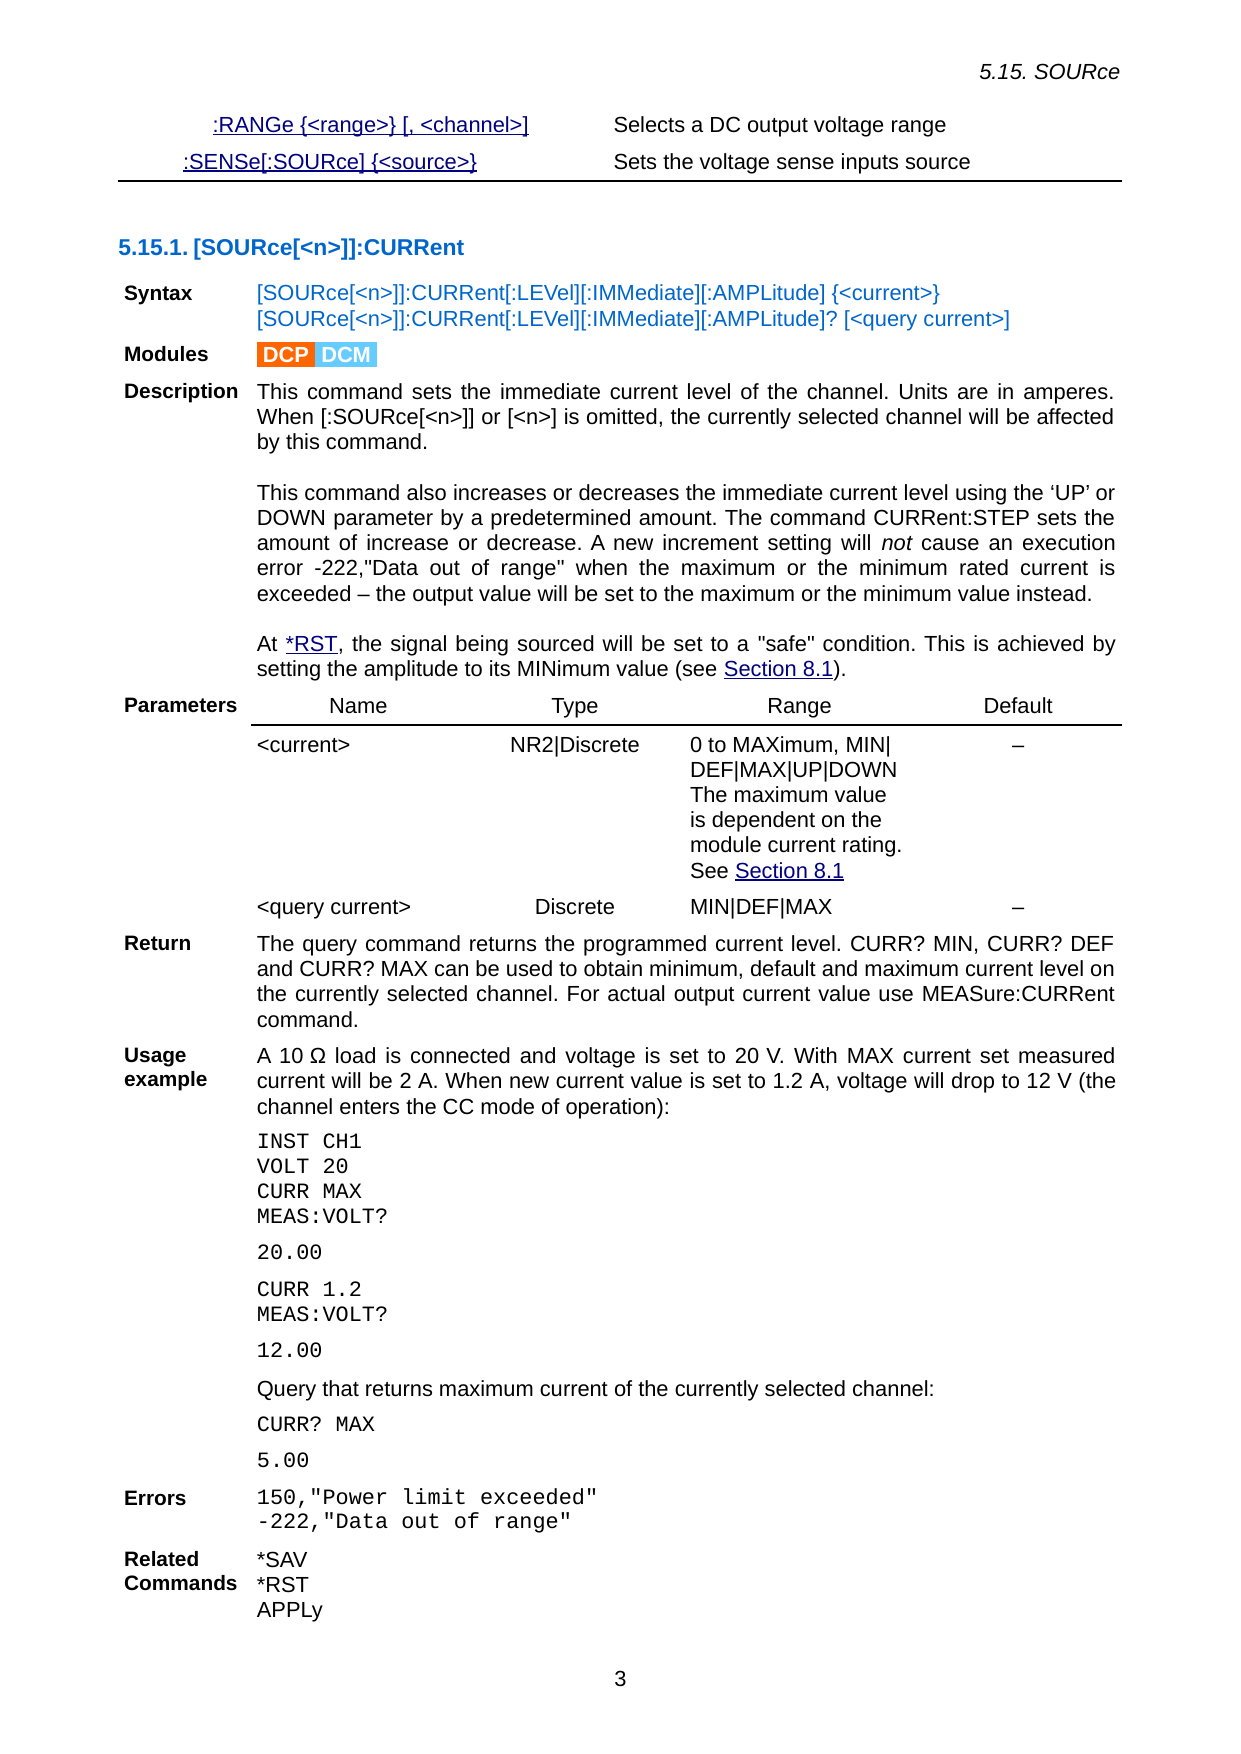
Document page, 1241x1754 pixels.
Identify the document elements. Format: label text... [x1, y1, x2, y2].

table_cell Related Commands [118, 1541, 251, 1628]
table_cell – [914, 889, 1122, 925]
table_cell Type [465, 687, 684, 724]
table_cell <query current> [251, 889, 465, 925]
table_cell Sets the voltage sense inputs source [608, 143, 1122, 179]
table_header [SOURce[<n>]]:CURRent[:LEVel][:IMMediate][:AMPLitude] {<current>} [SOURce[<n>]]:CURRent[:LEVel][:IMMediate][:AMPLitude]? [<query current>] [251, 275, 1122, 336]
table_cell The query command returns the programmed current level. CURR? MIN, CURR? DEF and CURR? MAX can be used to obtain minimum, default and maximum current level on the currently selected channel. For actual output current value use MEASure:CURRent command. [251, 925, 1122, 1037]
table_cell 0 to MAXimum, MIN|DEF|MAX|UP|DOWN The maximum value is dependent on the module current rating. See Section 8.1 [684, 726, 914, 888]
table_cell Return [118, 925, 251, 1037]
table_cell – [914, 726, 1122, 888]
table_cell Usage example [118, 1038, 251, 1480]
table_cell Selects a DC output voltage range [608, 106, 1122, 143]
table_cell :RANGe {<range>} [, <channel>] [118, 106, 608, 143]
table_cell Modules [118, 336, 251, 373]
table_cell Errors [118, 1480, 251, 1541]
table_header Syntax [118, 275, 251, 336]
table_cell Parameters [118, 687, 251, 888]
table_cell :SENSe[:SOURce] {<source>} [118, 143, 608, 179]
subtitle [SOURce[<n>]]:CURRent [118, 233, 1122, 260]
table_cell 150,"Power limit exceeded" -222,"Data out of range" [251, 1480, 1122, 1541]
table_cell [118, 889, 251, 925]
table_cell Range [684, 687, 914, 724]
table_cell A 10 Ω load is connected and voltage is set to 20 V. With MAX current set measured current will be 2 A. When new current value is set to 1.2 A, voltage will drop to 12 V (the channel enters the CC mode of operation): INST CH1 VOLT 20 CURR MAX MEAS:VOLT? 20.00 CURR 1.2 MEAS:VOLT? 12.00 Query that returns maximum current of the currently selected channel: CURR? MAX 5.00 [251, 1038, 1122, 1480]
table_cell *SAV *RST APPLy [251, 1541, 1122, 1628]
table_cell MIN|DEF|MAX [684, 889, 914, 925]
table_cell DCP DCM [251, 336, 1122, 373]
table_cell Description [118, 373, 251, 687]
table_cell Default [914, 687, 1122, 724]
table_cell <current> [251, 726, 465, 888]
table_cell NR2|Discrete [465, 726, 684, 888]
table_cell Name [251, 687, 465, 724]
table_cell Discrete [465, 889, 684, 925]
table_cell This command sets the immediate current level of the channel. Units are in amperes. When [:SOURce[<n>]] or [<n>] is omitted, the currently selected channel will be affected by this command. This command also increases or decreases the immediate current level using the ‘UP’ or DOWN parameter by a predetermined amount. The command CURRent:STEP sets the amount of increase or decrease. A new increment setting will not cause an execution error -222,"Data out of range" when the maximum or the minimum rated current is exceeded – the output value will be set to the maximum or the minimum value instead. At *RST, the signal being sourced will be set to a "safe" condition. This is achieved by setting the amplitude to its MINimum value (see Section 8.1). [251, 373, 1122, 687]
